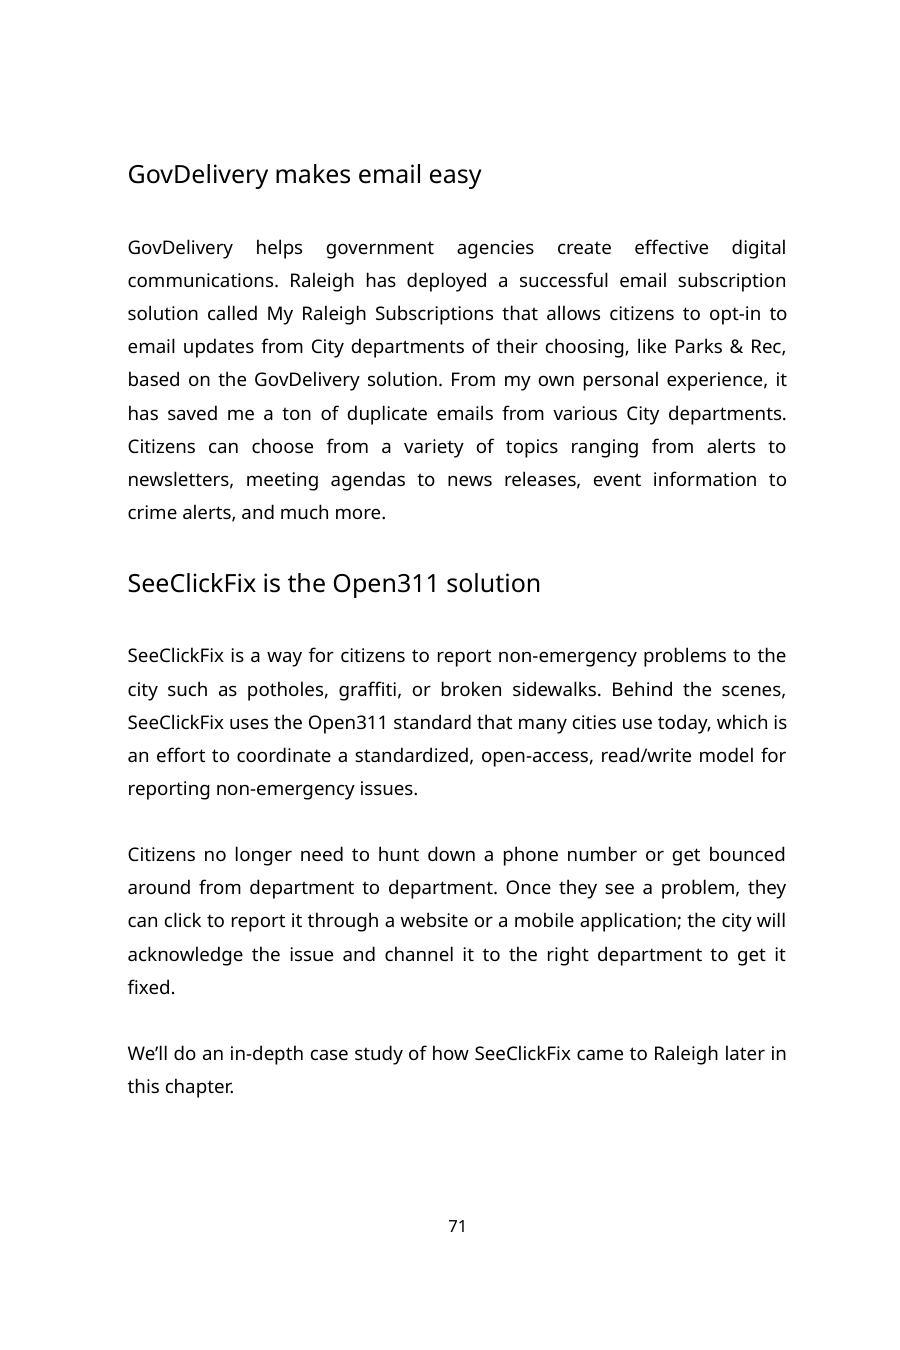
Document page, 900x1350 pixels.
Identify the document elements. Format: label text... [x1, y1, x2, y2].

text Citizens no longer need to hunt down a phone number or get bounced around from department to department. Once they see a problem, they can click to report it through a website or a mobile application; the city will acknowledge the issue and channel it to the right department to get it fixed. [127, 842, 787, 999]
text GovDelivery helps government agencies create effective digital communications. Raleigh has deployed a successful email subscription solution called My Raleigh Subscriptions that allows citizens to opt-in to email updates from City departments of their choosing, like Parks & Rec, based on the GovDelivery solution. From my own personal experience, it has saved me a ton of duplicate emails from various City departments. Citizens can choose from a variety of topics ranging from alerts to newsletters, meeting agendas to news releases, event information to crime alerts, and much more. [127, 234, 787, 525]
subtitle SeeClickFix is the Open311 solution [127, 565, 787, 599]
text We’ll do an in-depth case study of how SeeClickFix came to Raleigh later in this chapter. [127, 1040, 787, 1099]
text SeeClickFix is a way for citizens to report non-emergency problems to the city such as potholes, graffiti, or broken sidewalks. Behind the scenes, SeeClickFix uses the Open311 standard that many cities use today, which is an effort to coordinate a standardized, open-access, read/write model for reporting non-emergency issues. [127, 643, 787, 801]
subtitle GovDelivery makes email easy [127, 157, 787, 191]
